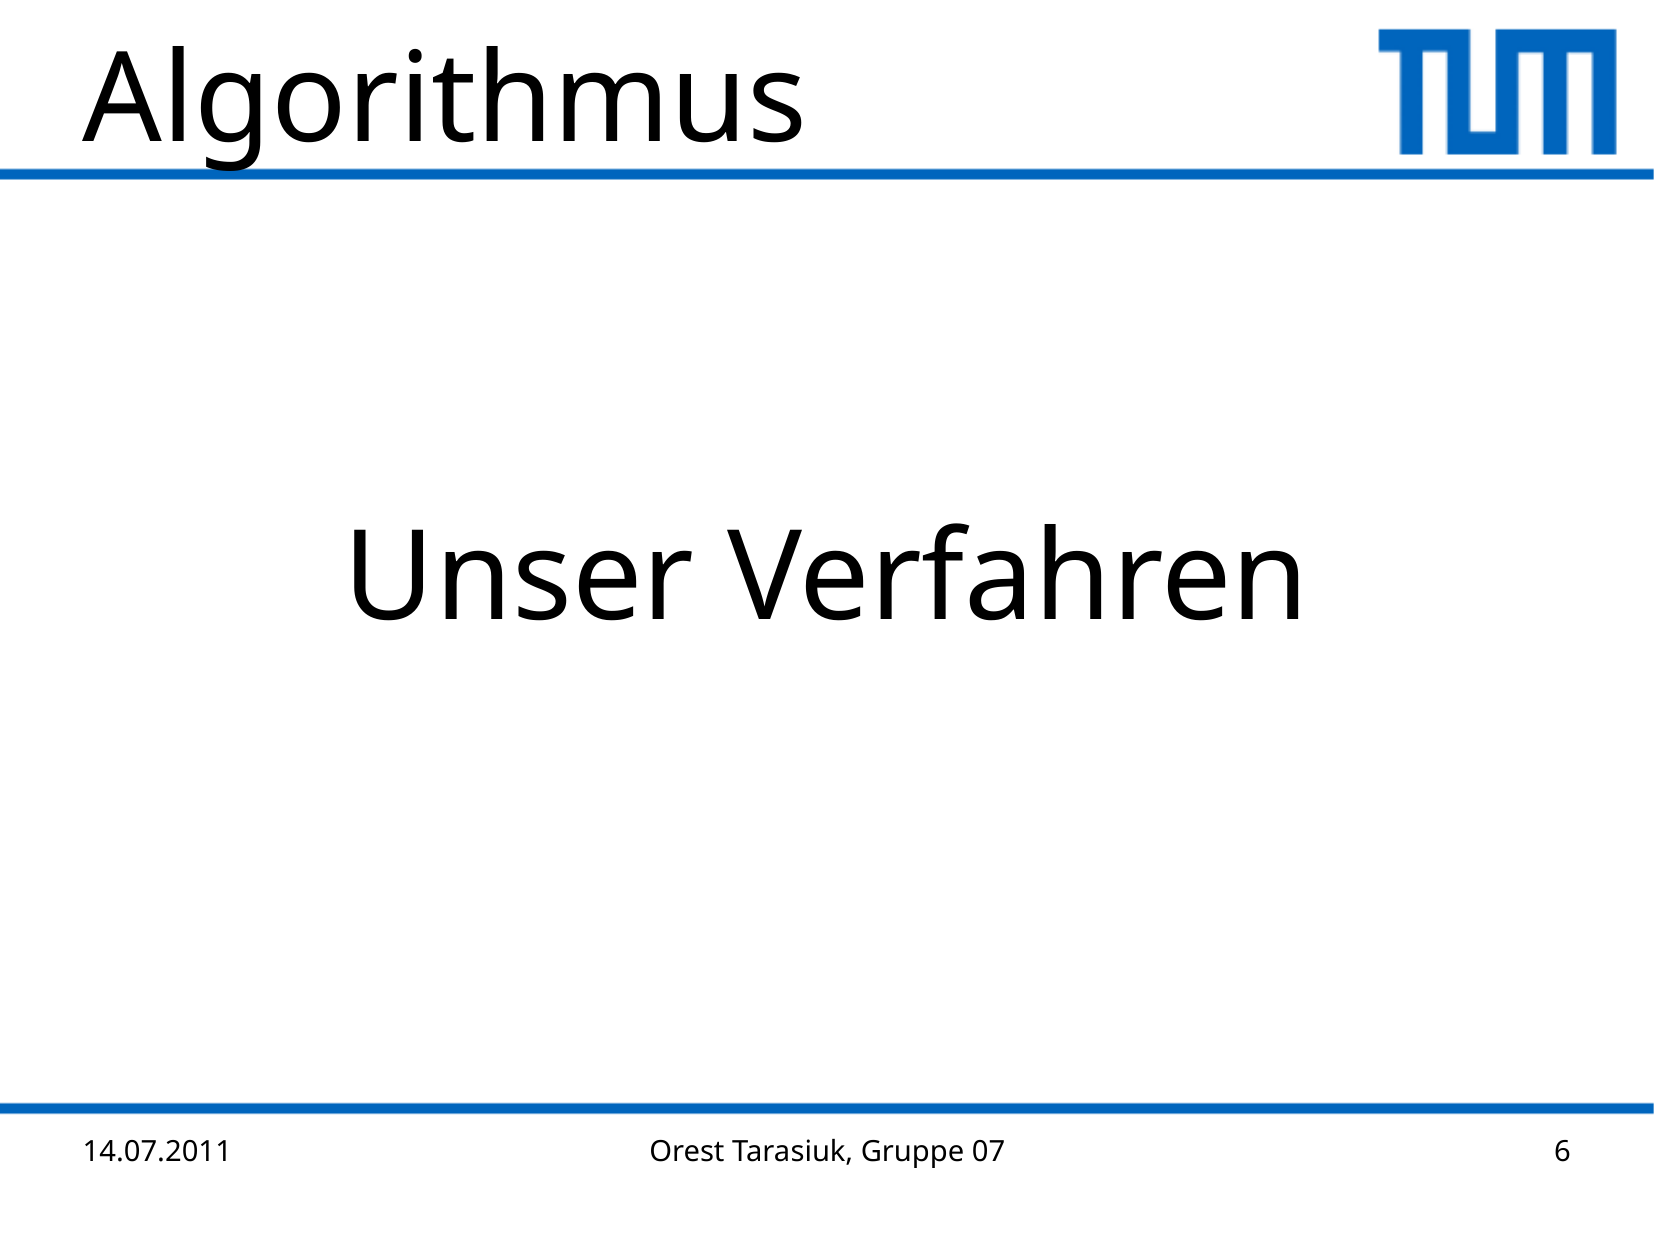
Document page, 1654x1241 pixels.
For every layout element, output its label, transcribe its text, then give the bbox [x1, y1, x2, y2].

subtitle Unser Verfahren [82, 206, 1571, 1026]
title Algorithmus [82, 22, 1359, 163]
picture [0, 0, 1654, 1241]
